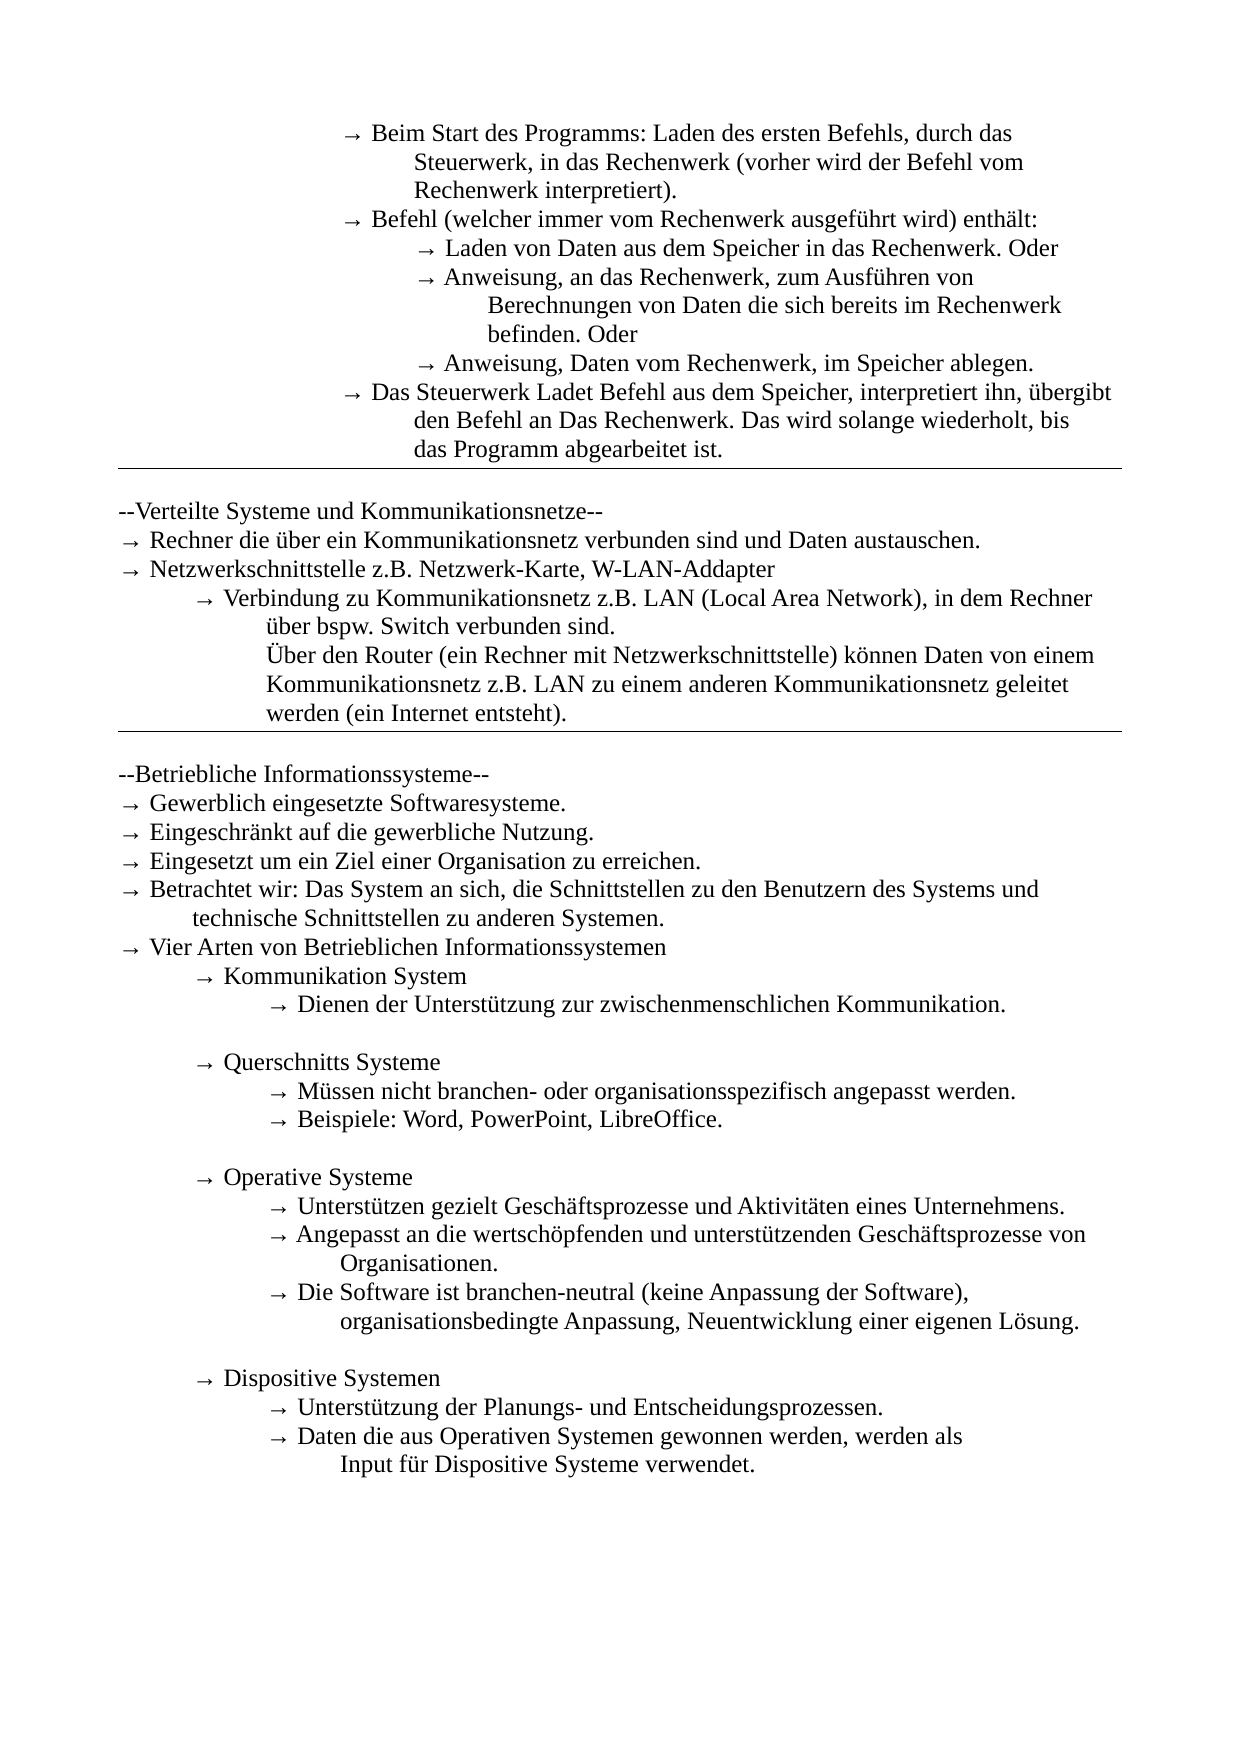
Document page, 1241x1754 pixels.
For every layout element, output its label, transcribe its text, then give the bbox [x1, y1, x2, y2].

text organisationsbedingte Anpassung, Neuentwicklung einer eigenen Lösung. [118, 1306, 1122, 1334]
text → Die Software ist branchen-neutral (keine Anpassung der Software), [118, 1277, 1122, 1306]
text → Das Steuerwerk Ladet Befehl aus dem Speicher, interpretiert ihn, übergibt [118, 377, 1122, 406]
text → Müssen nicht branchen- oder organisationsspezifisch angepasst werden. [118, 1076, 1122, 1104]
text → Anweisung, an das Rechenwerk, zum Ausführen von Berechnungen von Daten die sich bereits im Rechenwerk befinden. Oder [118, 262, 1122, 348]
text → Daten die aus Operativen Systemen gewonnen werden, werden als [118, 1421, 1122, 1449]
text → Kommunikation System [118, 961, 1122, 989]
text → Dispositive Systemen [118, 1363, 1122, 1392]
text Organisationen. [118, 1248, 1122, 1277]
text --Betriebliche Informationssysteme-- [118, 759, 1122, 788]
text → Vier Arten von Betrieblichen Informationssystemen [118, 932, 1122, 961]
text → Eingeschränkt auf die gewerbliche Nutzung. [118, 817, 1122, 846]
text → Verbindung zu Kommunikationsnetz z.B. LAN (Local Area Network), in dem Rechner über bspw. Switch verbunden sind. [118, 583, 1122, 640]
text das Programm abgearbeitet ist. [118, 434, 1122, 468]
text → Unterstützung der Planungs- und Entscheidungsprozessen. [118, 1392, 1122, 1421]
text Rechenwerk interpretiert). [118, 176, 1122, 204]
text → Laden von Daten aus dem Speicher in das Rechenwerk. Oder [118, 233, 1122, 262]
text technische Schnittstellen zu anderen Systemen. [118, 903, 1122, 932]
text → Dienen der Unterstützung zur zwischenmenschlichen Kommunikation. [118, 989, 1122, 1018]
text Über den Router (ein Rechner mit Netzwerkschnittstelle) können Daten von einem Kommunikationsnetz z.B. LAN zu einem anderen Kommunikationsnetz geleitet werden (ein Internet entsteht). [118, 640, 1122, 731]
text → Beim Start des Programms: Laden des ersten Befehls, durch das Steuerwerk, in das Rechenwerk (vorher wird der Befehl vom [118, 118, 1122, 176]
text → Betrachtet wir: Das System an sich, die Schnittstellen zu den Benutzern des Systems und [118, 874, 1122, 903]
text den Befehl an Das Rechenwerk. Das wird solange wiederholt, bis [118, 406, 1122, 434]
text → Operative Systeme [118, 1162, 1122, 1191]
text → Querschnitts Systeme [118, 1047, 1122, 1076]
text → Gewerblich eingesetzte Softwaresysteme. [118, 788, 1122, 817]
text → Rechner die über ein Kommunikationsnetz verbunden sind und Daten austauschen. [118, 525, 1122, 554]
text → Angepasst an die wertschöpfenden und unterstützenden Geschäftsprozesse von [118, 1219, 1122, 1248]
text → Beispiele: Word, PowerPoint, LibreOffice. [118, 1104, 1122, 1133]
text → Netzwerkschnittstelle z.B. Netzwerk-Karte, W-LAN-Addapter [118, 554, 1122, 583]
text → Unterstützen gezielt Geschäftsprozesse und Aktivitäten eines Unternehmens. [118, 1191, 1122, 1219]
text → Befehl (welcher immer vom Rechenwerk ausgeführt wird) enthält: [118, 204, 1122, 233]
text → Eingesetzt um ein Ziel einer Organisation zu erreichen. [118, 846, 1122, 874]
text --Verteilte Systeme und Kommunikationsnetze-- [118, 496, 1122, 525]
text → Anweisung, Daten vom Rechenwerk, im Speicher ablegen. [118, 348, 1122, 377]
text Input für Dispositive Systeme verwendet. [118, 1449, 1122, 1478]
